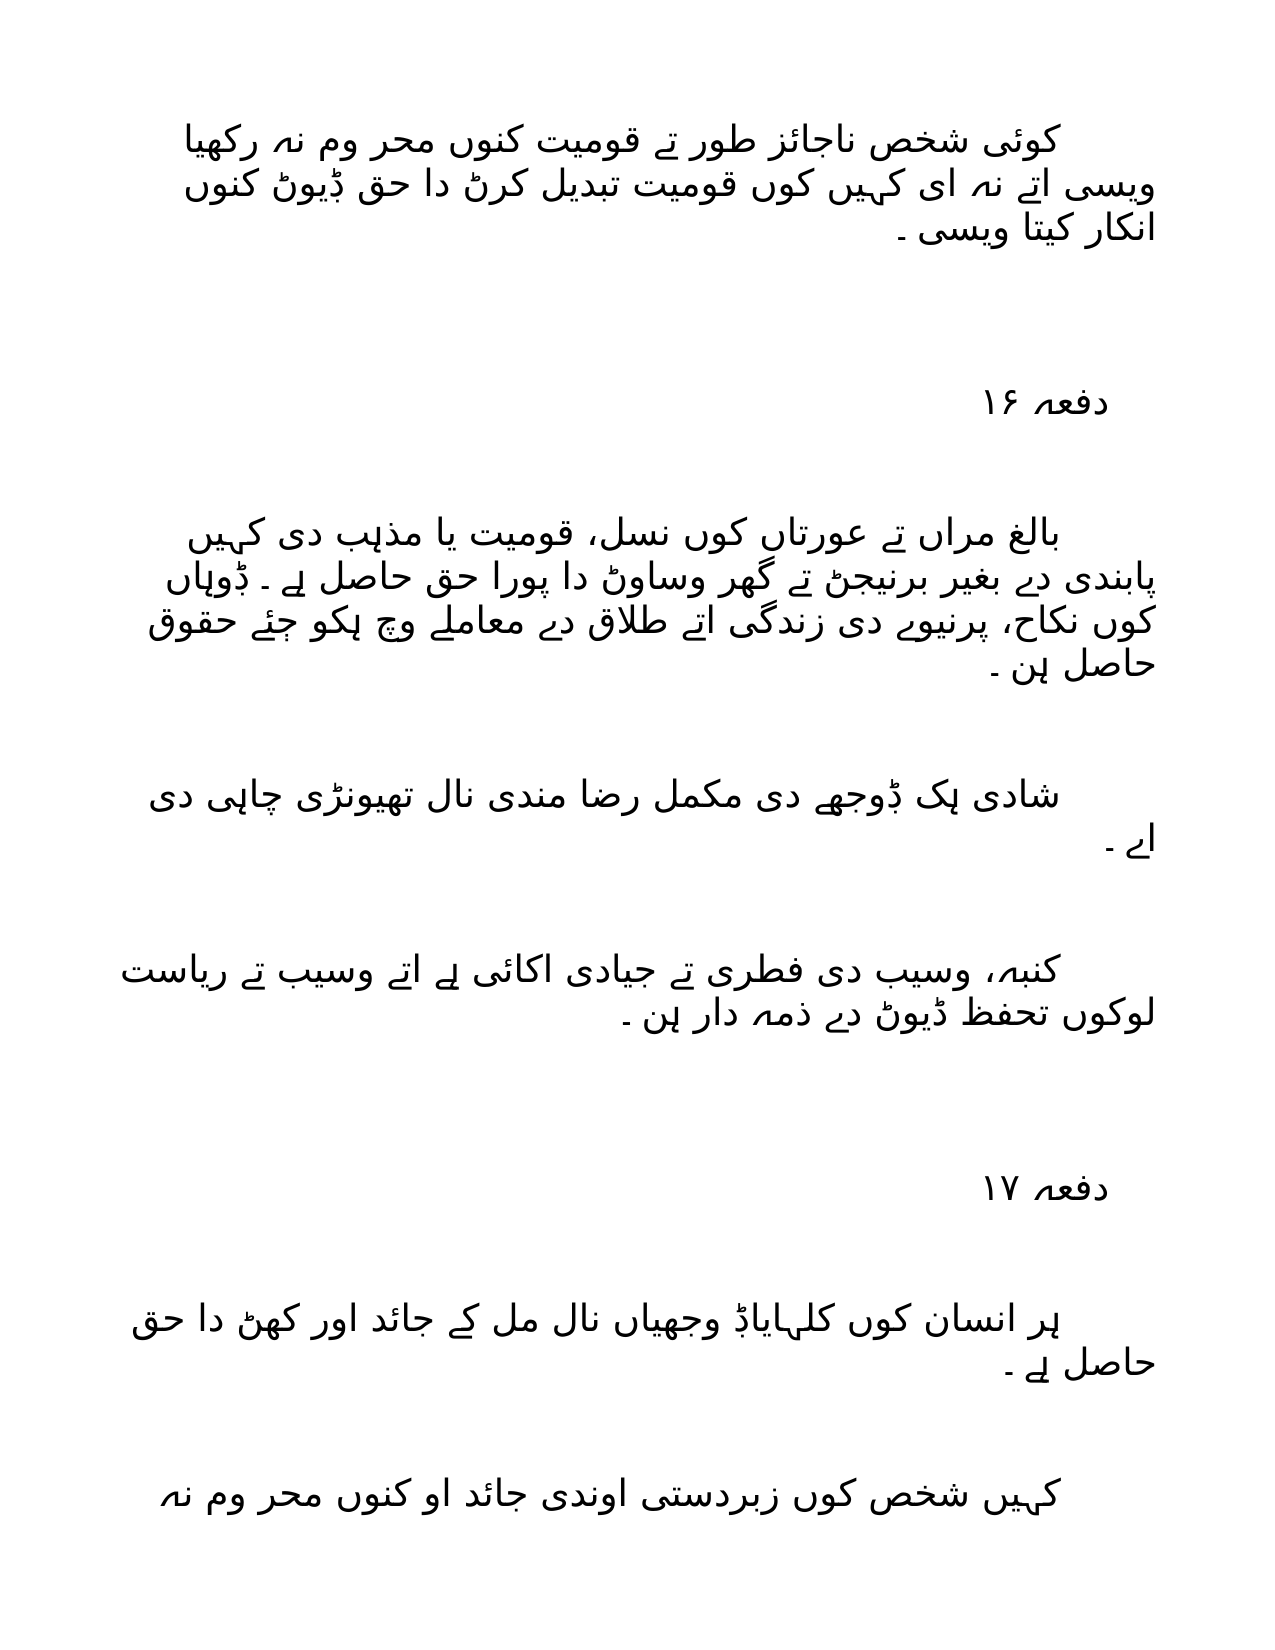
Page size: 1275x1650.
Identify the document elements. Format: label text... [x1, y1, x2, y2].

text کنبہ، وسیب دی فطری تے جیادی اکائی ہے اتے وسیب تے ریاست لوکوں تحفظ ڈیوڻ دے ذمہ دار ہن ۔ [118, 947, 1157, 1035]
text شادی ہک ڋوجھے دی مکمل رضا مندی نال تھیونڑی چاہی دی اے ۔ [118, 773, 1157, 860]
text ہر انسان کوں کلہایاڋ وجھیاں نال مل کے جائد اور کھڻ دا حق حاصل ہے ۔ [118, 1297, 1157, 1384]
text بالغ مراں تے عورتاں کوں نسل، قومیت یا مذہب دی کہیں پابندی دے بغیر برنیجڻ تے گھر وساوڻ دا پورا حق حاصل ہے ۔ ڋوہاں کوں نکاح، پرنیوے دی زندگی اتے طلاق دے معاملے وچ ہکو ڄئے حقوق حاصل ہن ۔ [118, 511, 1157, 686]
text دفعہ ۱۷ [118, 1166, 1157, 1209]
text کوئی شخص ناجائز طور تے قومیت کنوں محر وم نہ رکھیا ویسی اتے نہ ای کہیں کوں قومیت تبدیل کرڻ دا حق ڋیوڻ کنوں انکار کیتا ویسی ۔ [118, 118, 1157, 249]
text کہیں شخص کوں زبردستی اوندی جائد او کنوں محر وم نہ [118, 1471, 1157, 1515]
text دفعہ ۱۶ [118, 380, 1157, 424]
